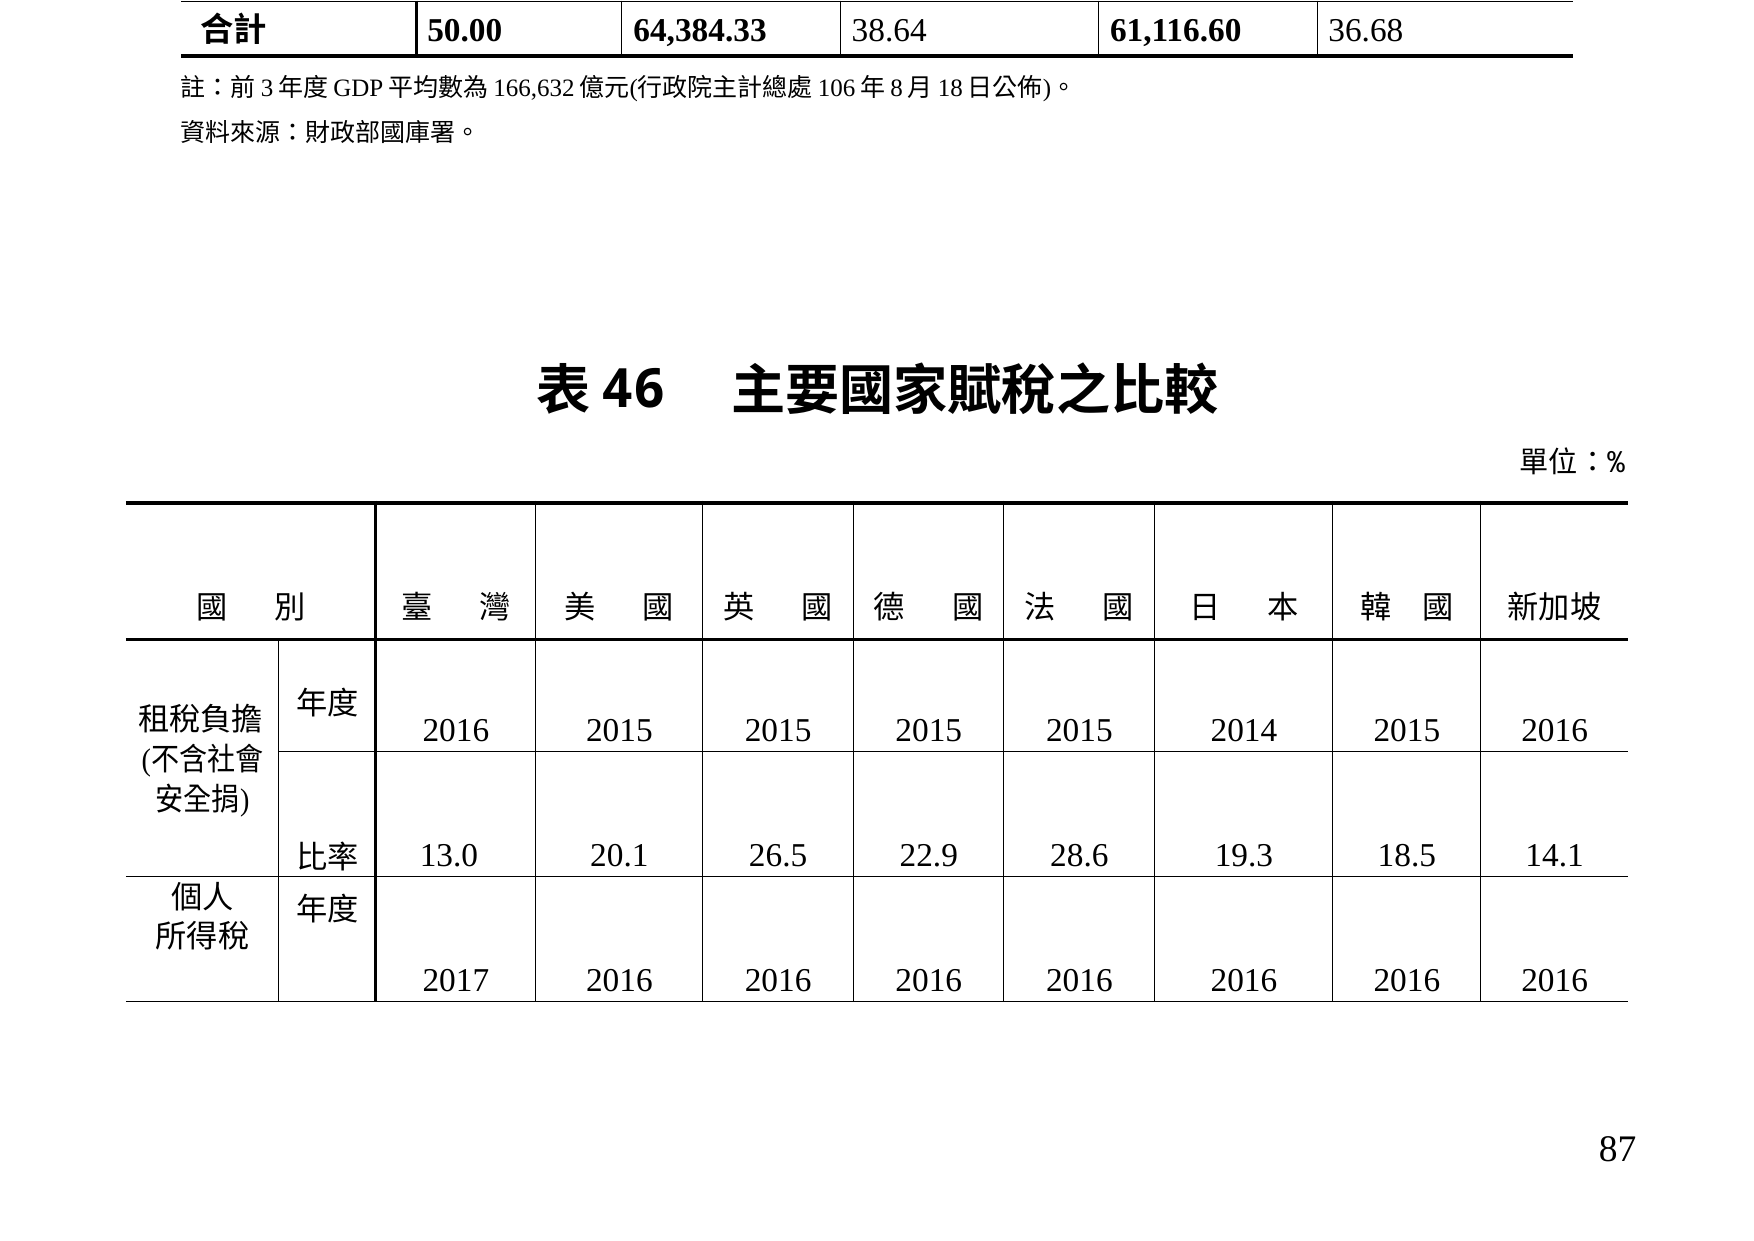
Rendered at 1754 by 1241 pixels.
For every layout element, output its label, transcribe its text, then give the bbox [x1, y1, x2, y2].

table_cell 61,116.60 [1099, 2, 1317, 54]
table_cell 2015 [536, 641, 702, 751]
table_cell 2016 [1004, 877, 1154, 1001]
table_cell 2016 [1155, 877, 1332, 1001]
table_cell 2015 [703, 641, 853, 751]
table_cell 26.5 [703, 752, 853, 876]
table_cell 28.6 [1004, 752, 1154, 876]
table_cell 年度 [279, 877, 374, 1001]
table_cell 14.1 [1481, 752, 1628, 876]
table_header 美 國 [536, 505, 702, 638]
table_cell 2017 [377, 877, 535, 1001]
table_cell 38.64 [841, 2, 1098, 54]
table_cell 租稅負擔(不含社會安全捐) [126, 641, 278, 876]
table_header 臺 灣 [377, 505, 535, 638]
table_cell 19.3 [1155, 752, 1332, 876]
table_cell 2015 [854, 641, 1003, 751]
table_header 德 國 [854, 505, 1003, 638]
table_cell 2016 [377, 641, 535, 751]
table_cell 合計 [181, 2, 415, 54]
table_cell 2016 [536, 877, 702, 1001]
table_cell 13.0 [377, 752, 535, 876]
table_cell 2016 [703, 877, 853, 1001]
text 資料來源：財政部國庫署。 [181, 114, 1595, 148]
table_header 國 別 [126, 505, 374, 638]
table_cell 2016 [1481, 641, 1628, 751]
table_header 法 國 [1004, 505, 1154, 638]
table_cell 18.5 [1333, 752, 1480, 876]
table_cell 年度 [279, 641, 374, 751]
table_cell 2014 [1155, 641, 1332, 751]
table_header 新加坡 [1481, 505, 1628, 638]
table_cell 個人 所得稅 [126, 877, 278, 1001]
table_cell 64,384.33 [622, 2, 840, 54]
table_header 韓 國 [1333, 505, 1480, 638]
table_header 日 本 [1155, 505, 1332, 638]
table_cell 2016 [1481, 877, 1628, 1001]
table_cell 2015 [1333, 641, 1480, 751]
text 單位：% [118, 438, 1624, 481]
subtitle 表46 主要國家賦稅之比較 [118, 313, 1636, 438]
table_header 英 國 [703, 505, 853, 638]
table_cell 22.9 [854, 752, 1003, 876]
table_cell 20.1 [536, 752, 702, 876]
table_cell 2016 [854, 877, 1003, 1001]
table_cell 比率 [279, 752, 374, 876]
table_cell 2016 [1333, 877, 1480, 1001]
text 註：前3年度GDP平均數為166,632億元(行政院主計總處106年8月18日公佈)。 [181, 70, 1595, 103]
table_cell 50.00 [418, 2, 621, 54]
table_cell 36.68 [1318, 2, 1573, 54]
table_cell 2015 [1004, 641, 1154, 751]
